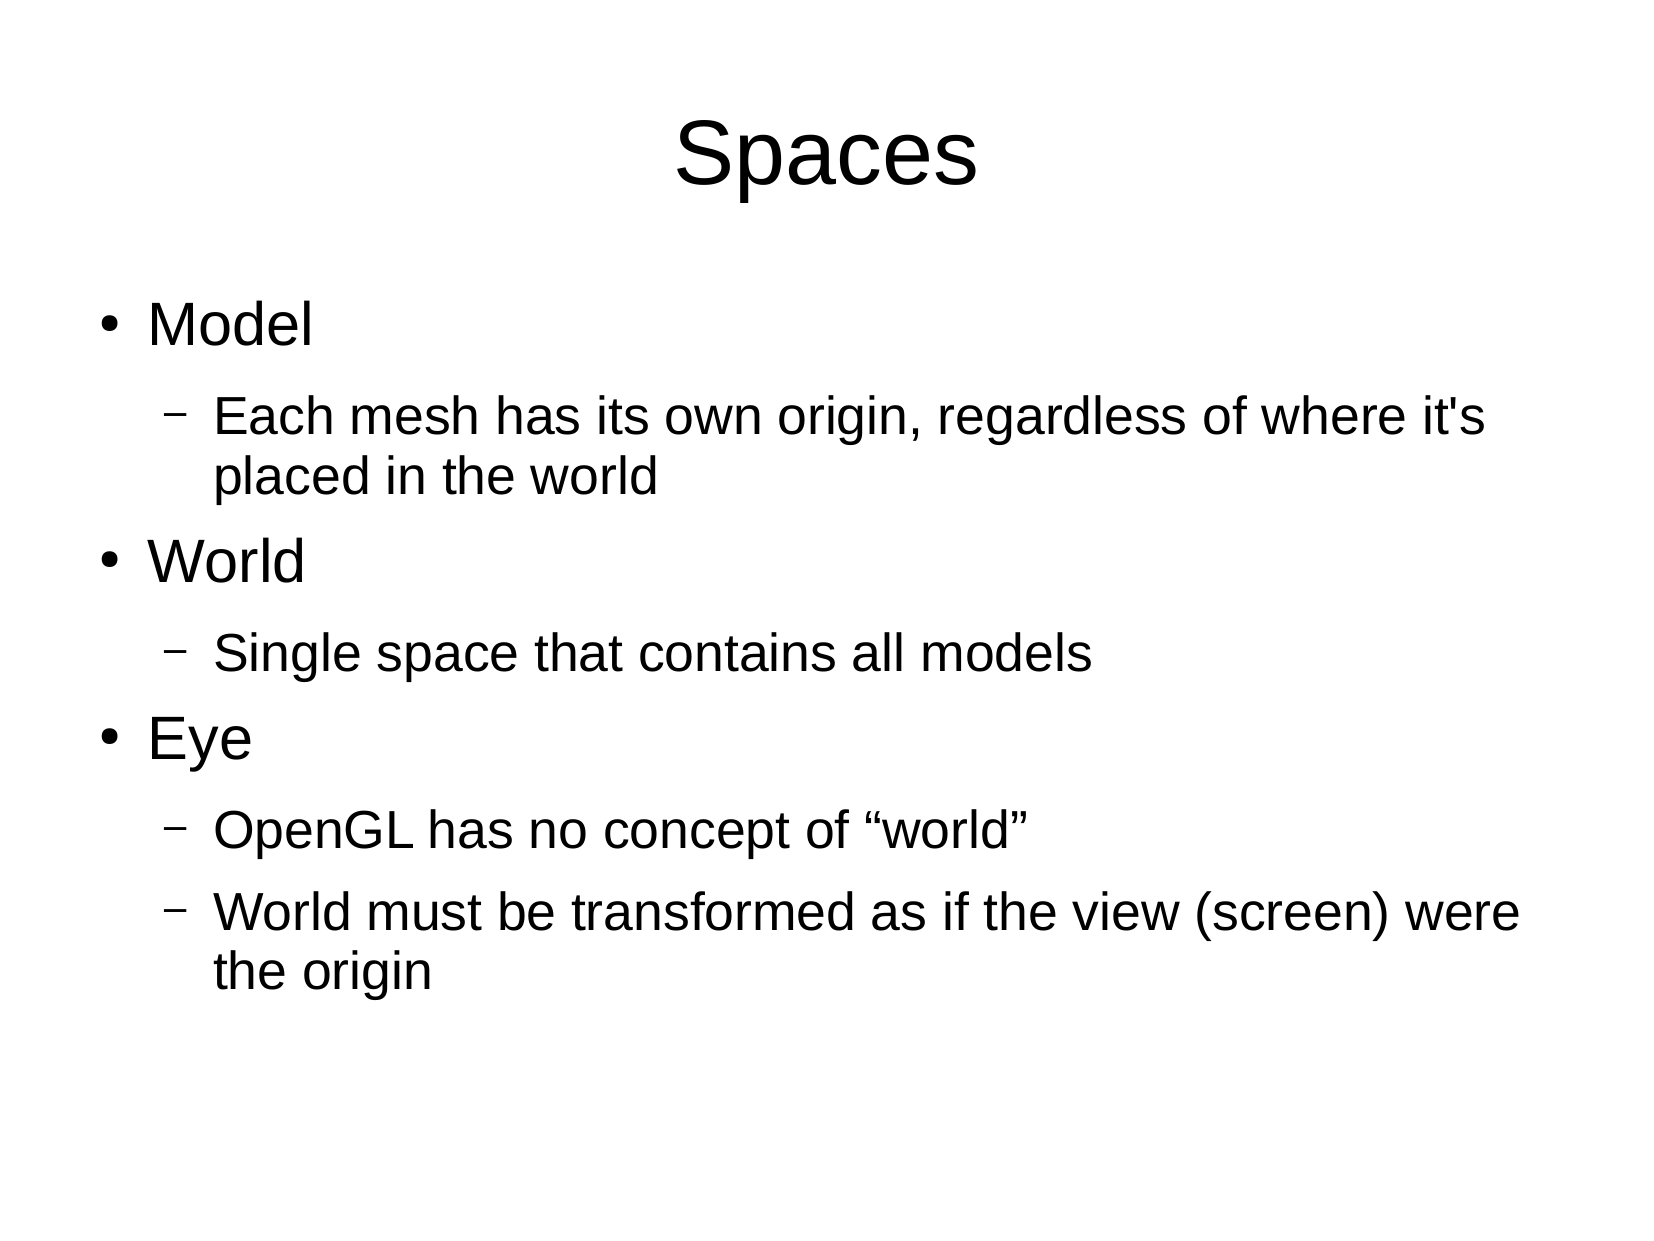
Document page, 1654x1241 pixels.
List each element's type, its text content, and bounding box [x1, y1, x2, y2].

list Model Each mesh has its own origin, regardless of where it's placed in the world World Single space that contains all models Eye OpenGL has no concept of “world” World must be transformed as if the view (screen) were the origin [82, 290, 1538, 1010]
title Spaces [82, 49, 1571, 257]
